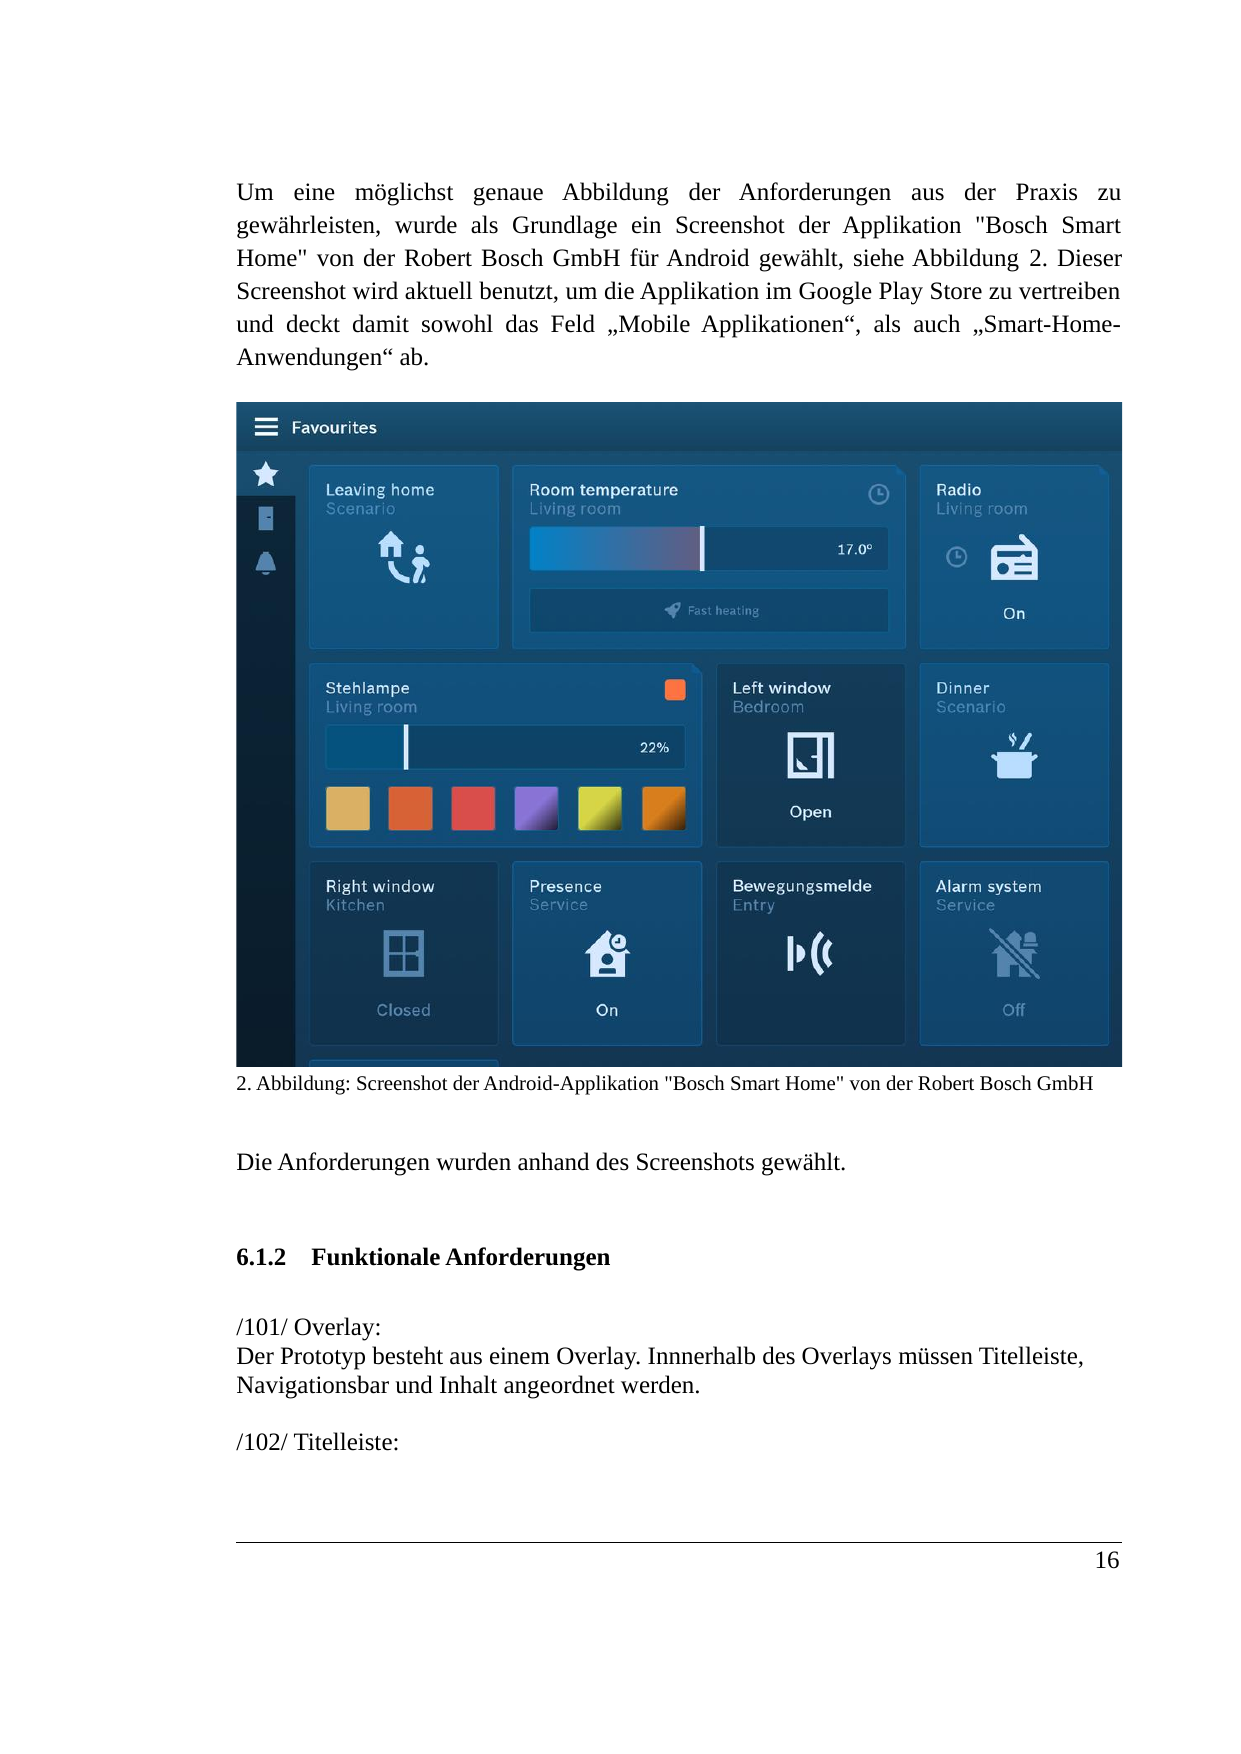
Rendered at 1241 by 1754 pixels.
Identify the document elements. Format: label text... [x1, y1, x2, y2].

picture [236, 402, 1123, 1067]
text /102/ Titelleiste: [236, 1427, 1122, 1456]
text Der Prototyp besteht aus einem Overlay. Innnerhalb des Overlays müssen Titelleiste, Navigationsbar und Inhalt angeordnet werden. [236, 1341, 1122, 1398]
subtitle Funktionale Anforderungen [236, 1242, 1122, 1271]
text 2. Abbildung: Screenshot der Android-Applikation "Bosch Smart Home" von der Robert Bosch GmbH [236, 1067, 1122, 1095]
text Um eine möglichst genaue Abbildung der Anforderungen aus der Praxis zu gewährleisten, wurde als Grundlage ein Screenshot der Applikation "Bosch Smart Home" von der Robert Bosch GmbH für Android gewählt, siehe Abbildung 2. Dieser Screenshot wird aktuell benutzt, um die Applikation im Google Play Store zu vertreiben und deckt damit sowohl das Feld „Mobile Applikationen“, als auch „Smart-Home-Anwendungen“ ab. [236, 177, 1122, 371]
text /101/ Overlay: [236, 1312, 1122, 1341]
text Die Anforderungen wurden anhand des Screenshots gewählt. [236, 1147, 1122, 1176]
